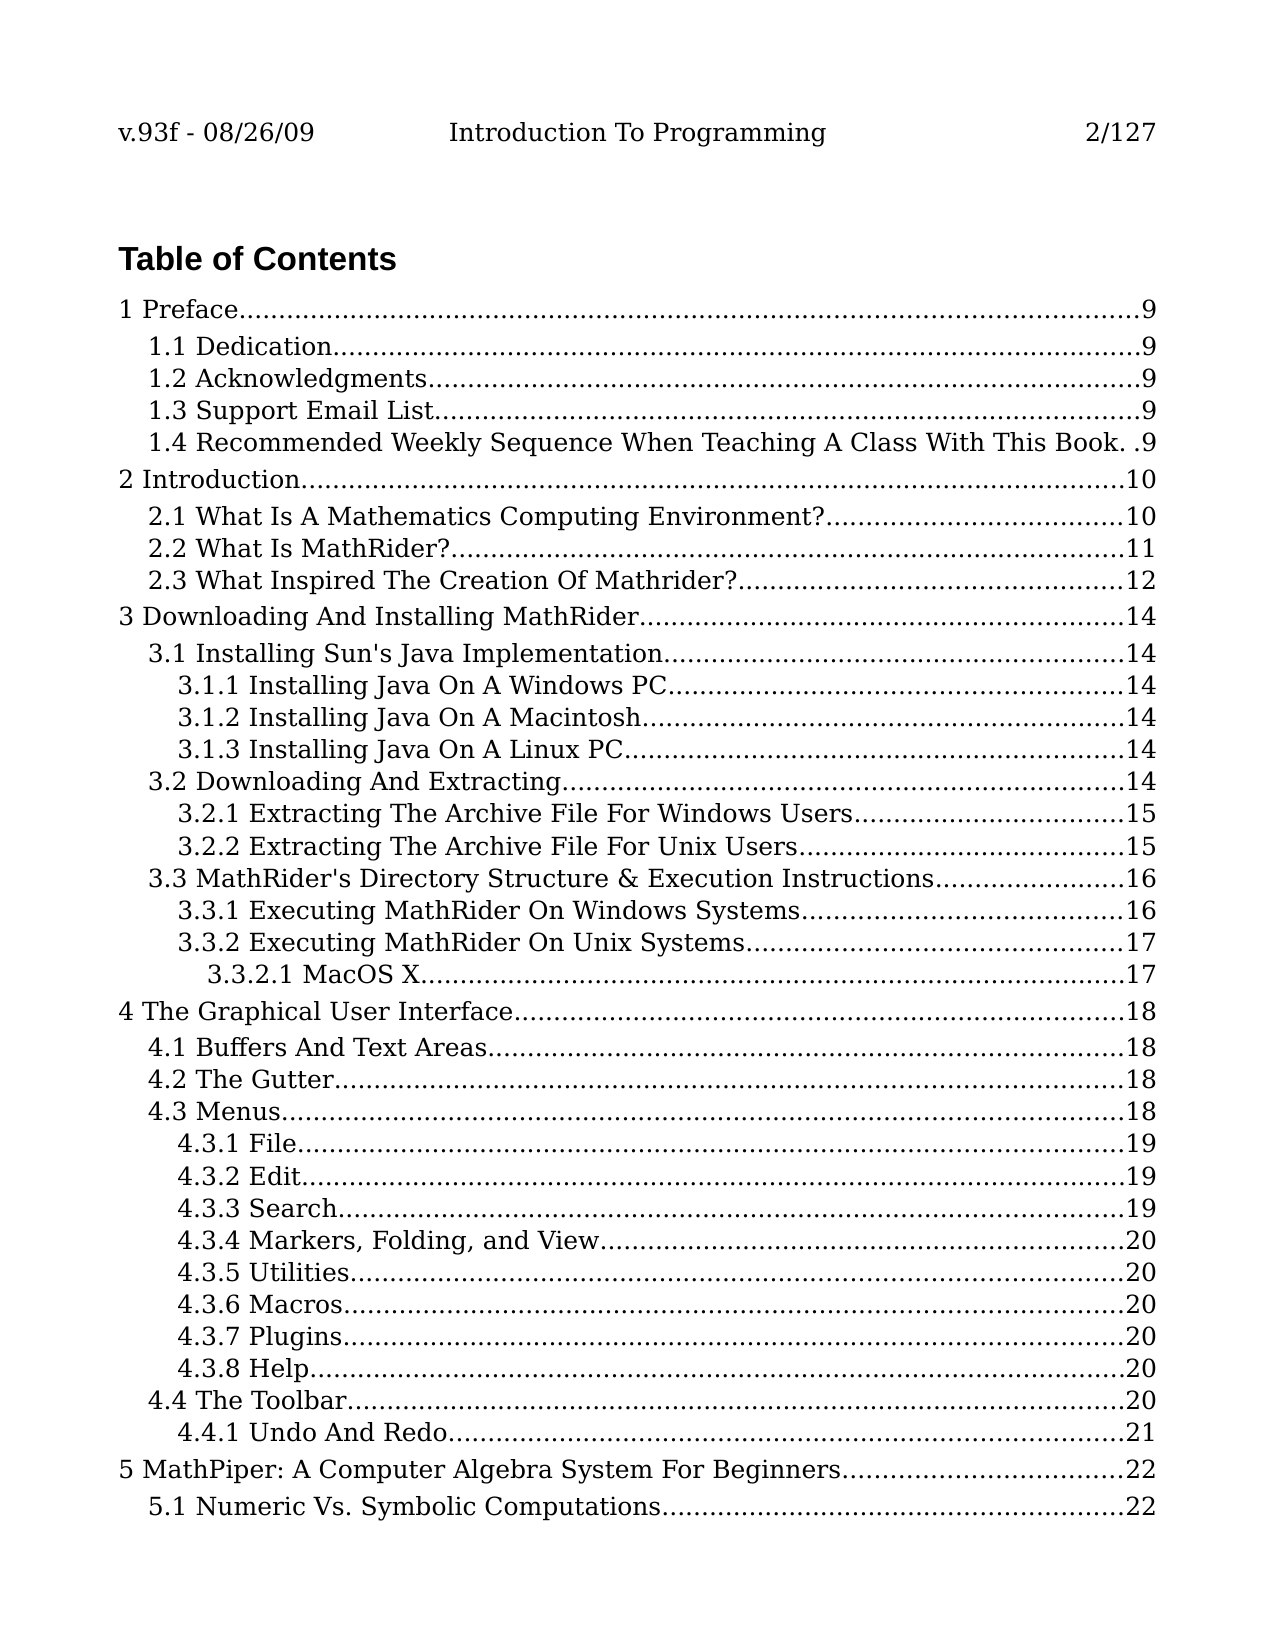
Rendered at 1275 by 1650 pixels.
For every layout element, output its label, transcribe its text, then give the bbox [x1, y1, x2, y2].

text 3.3.2 Executing MathRider On Unix Systems 17 [177, 928, 1157, 957]
text 3.2.1 Extracting The Archive File For Windows Users 15 [177, 799, 1157, 829]
text 4 The Graphical User Interface 18 [118, 997, 1157, 1026]
text 4.3.3 Search 19 [177, 1194, 1157, 1223]
text 1.1 Dedication 9 [148, 332, 1157, 361]
text 1 Preface 9 [118, 295, 1157, 324]
text 5.1 Numeric Vs. Symbolic Computations 22 [148, 1492, 1157, 1521]
text 4.4.1 Undo And Redo 21 [177, 1418, 1157, 1447]
text 4.4 The Toolbar 20 [148, 1386, 1157, 1415]
text 4.3 Menus 18 [148, 1097, 1157, 1127]
subtitle Table of Contents [118, 239, 1157, 277]
text 3.2 Downloading And Extracting 14 [148, 767, 1157, 797]
text 2.2 What Is MathRider? 11 [148, 534, 1157, 563]
text 3 Downloading And Installing MathRider 14 [118, 602, 1157, 632]
text 3.3.2.1 MacOS X 17 [207, 960, 1157, 989]
text 4.3.8 Help 20 [177, 1354, 1157, 1383]
text 5 MathPiper: A Computer Algebra System For Beginners 22 [118, 1455, 1157, 1484]
text 4.3.5 Utilities 20 [177, 1258, 1157, 1287]
text 2.3 What Inspired The Creation Of Mathrider? 12 [148, 566, 1157, 595]
text 3.1.2 Installing Java On A Macintosh 14 [177, 703, 1157, 732]
text 3.3.1 Executing MathRider On Windows Systems 16 [177, 896, 1157, 925]
text 3.3 MathRider's Directory Structure & Execution Instructions 16 [148, 864, 1157, 893]
text 3.1.3 Installing Java On A Linux PC 14 [177, 735, 1157, 764]
text 1.2 Acknowledgments 9 [148, 364, 1157, 393]
text 3.2.2 Extracting The Archive File For Unix Users 15 [177, 832, 1157, 861]
text 3.1 Installing Sun's Java Implementation 14 [148, 639, 1157, 668]
text 4.3.1 File 19 [177, 1129, 1157, 1159]
text 1.4 Recommended Weekly Sequence When Teaching A Class With This Book 9 [148, 428, 1157, 457]
text 4.3.4 Markers, Folding, and View 20 [177, 1226, 1157, 1255]
text 2.1 What Is A Mathematics Computing Environment? 10 [148, 502, 1157, 531]
text 1.3 Support Email List 9 [148, 396, 1157, 425]
text 4.2 The Gutter 18 [148, 1065, 1157, 1094]
text 4.1 Buffers And Text Areas 18 [148, 1033, 1157, 1062]
text 2 Introduction 10 [118, 465, 1157, 494]
text 4.3.7 Plugins 20 [177, 1322, 1157, 1351]
text 4.3.6 Macros 20 [177, 1290, 1157, 1319]
text 3.1.1 Installing Java On A Windows PC 14 [177, 671, 1157, 700]
text 4.3.2 Edit 19 [177, 1162, 1157, 1191]
